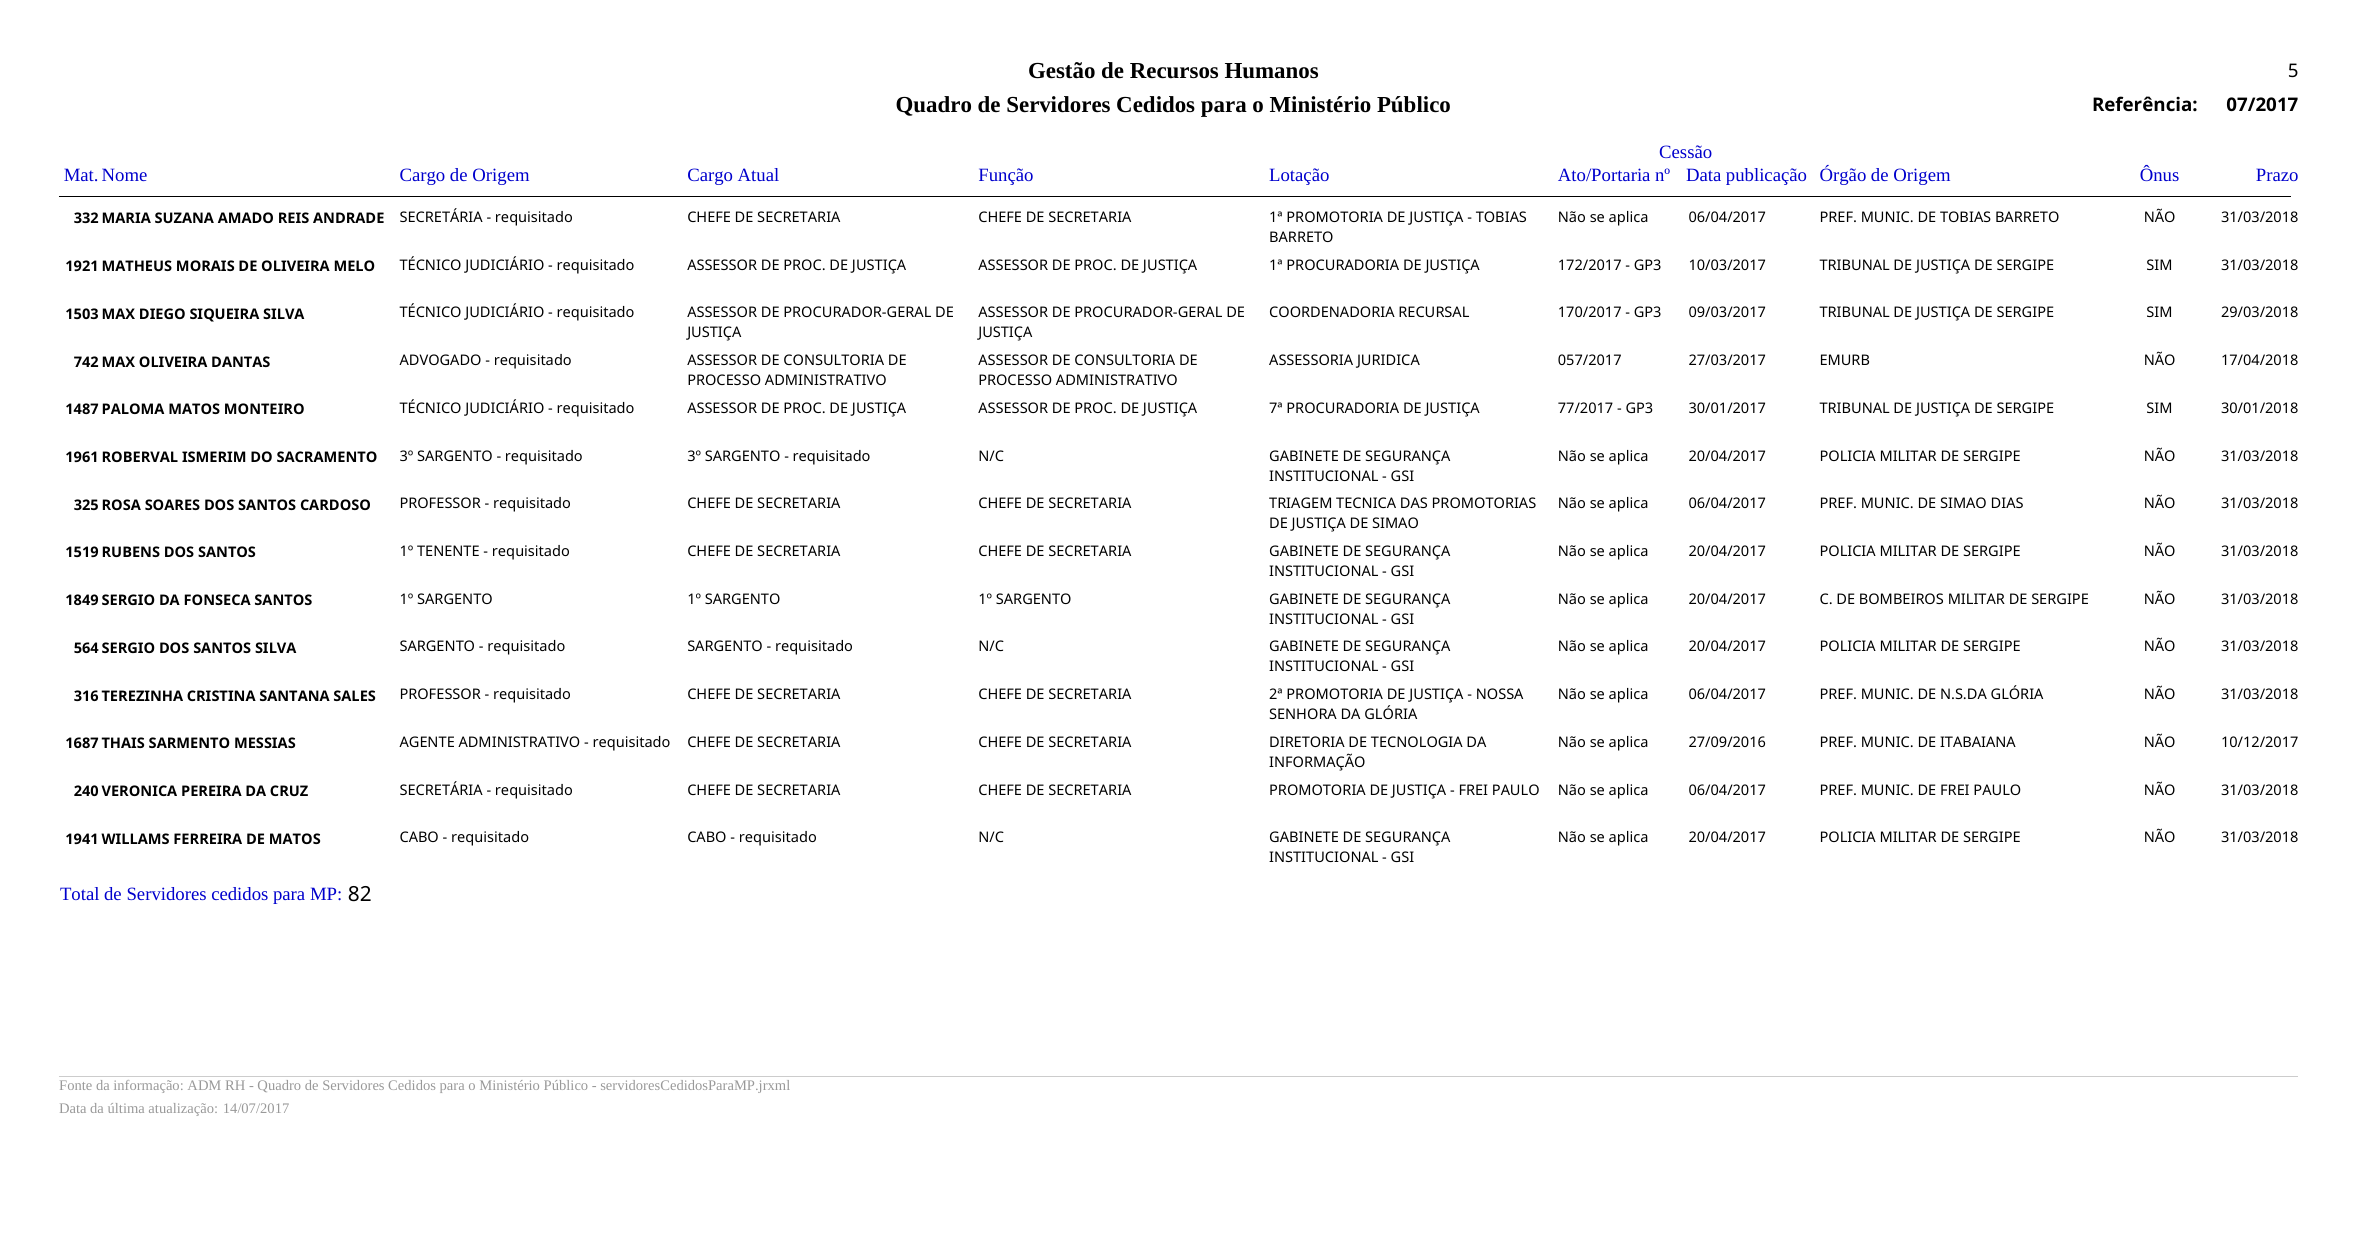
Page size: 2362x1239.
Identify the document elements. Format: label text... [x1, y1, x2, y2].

table_cell [0, 781, 12, 803]
table_cell [1261, 331, 1269, 347]
table_cell [2298, 351, 2361, 374]
table_cell [1558, 520, 1683, 539]
table_header POLICIA MILITAR DE SERGIPE [1819, 541, 2119, 587]
table_cell 1503 [12, 304, 98, 332]
table_cell [0, 474, 12, 490]
table_header CHEFE DE SECRETARIA [978, 541, 1261, 587]
table_cell [681, 164, 687, 193]
table_cell [1552, 685, 1558, 708]
table_header TÉCNICO JUDICIÁRIO - requisitado [399, 302, 681, 349]
table_cell [1813, 521, 1819, 538]
table_cell [1684, 283, 1688, 299]
table_cell [1552, 733, 1558, 756]
table_cell [12, 809, 98, 826]
table_cell [1684, 351, 1688, 374]
table_cell [0, 85, 2361, 91]
table_cell MAX OLIVEIRA DANTAS [101, 351, 393, 396]
table_cell [0, 399, 12, 422]
table_cell [1684, 542, 1688, 565]
table_header PROMOTORIA DE JUSTIÇA - FREI PAULO [1269, 779, 1552, 826]
table_cell [1261, 855, 1269, 872]
table_header 7ª PROCURADORIA DE JUSTIÇA [1269, 398, 1552, 444]
table_cell [2298, 57, 2361, 84]
table_header TÉCNICO JUDICIÁRIO - requisitado [399, 398, 681, 444]
table_cell [2200, 617, 2298, 635]
table_cell [2298, 474, 2361, 490]
table_cell [681, 760, 687, 776]
table_cell 1961 [12, 447, 98, 475]
table_header 17/04/2018 [2200, 350, 2298, 378]
table_cell [2298, 283, 2361, 299]
table_cell [393, 760, 399, 776]
table_cell [1684, 426, 1688, 442]
table_header NÃO [2119, 207, 2200, 231]
table_cell [393, 829, 399, 851]
table_cell [393, 474, 399, 490]
table_cell [0, 141, 1555, 163]
table_cell [970, 331, 978, 347]
table_cell [970, 808, 978, 824]
table_cell 07/2017 [2200, 91, 2298, 124]
table_cell [1813, 426, 1819, 442]
table_cell [1558, 759, 1683, 778]
table_cell [681, 781, 687, 803]
table_cell [1684, 685, 1688, 708]
table_cell [1813, 829, 1819, 851]
table_cell [0, 855, 12, 872]
table_header CHEFE DE SECRETARIA [687, 732, 970, 778]
table_cell MAX DIEGO SIQUEIRA SILVA [101, 304, 393, 349]
table_cell [2298, 91, 2361, 124]
table_cell [1688, 207, 1813, 253]
table_cell [101, 255, 393, 301]
table_cell [1552, 447, 1558, 469]
table_cell [2200, 712, 2298, 730]
table_cell [393, 256, 399, 278]
table_cell [1684, 304, 1688, 326]
table_cell 1849 [12, 590, 98, 618]
table_cell [681, 808, 687, 824]
table_header NÃO [2119, 779, 2200, 803]
table_cell [681, 235, 687, 252]
table_header 1º SARGENTO [978, 589, 1261, 635]
table_cell [0, 57, 345, 84]
table_cell 742 [12, 351, 98, 380]
table_cell [970, 447, 978, 469]
table_cell [681, 256, 687, 278]
table_cell [1819, 302, 2119, 348]
table_cell [970, 208, 978, 231]
table_header GABINETE DE SEGURANÇA INSTITUCIONAL - GSI [1269, 827, 1552, 873]
table_cell [0, 378, 12, 395]
table_cell [1813, 617, 1819, 633]
table_cell 564 [12, 638, 98, 666]
table_cell [0, 590, 12, 612]
table_cell [1558, 255, 1683, 301]
table_cell [393, 283, 399, 299]
table_header 31/03/2018 [2200, 636, 2298, 665]
table_cell [1552, 665, 1558, 681]
table_cell [1558, 616, 1683, 635]
table_cell [681, 351, 687, 374]
table_header Não se aplica [1558, 445, 1683, 472]
table_cell [12, 618, 98, 635]
table_cell [2298, 712, 2361, 729]
table_cell [393, 638, 399, 660]
table_header 1º TENENTE - requisitado [399, 541, 681, 587]
table_cell [681, 495, 687, 517]
table_cell ROSA SOARES DOS SANTOS CARDOSO [101, 495, 393, 539]
table_cell [0, 125, 2361, 141]
table_cell [1552, 569, 1558, 586]
table_cell [681, 474, 687, 490]
table_cell 240 [12, 781, 98, 809]
table_cell [687, 350, 970, 396]
table_header 3º SARGENTO - requisitado [687, 445, 970, 492]
table_header 3º SARGENTO - requisitado [399, 445, 681, 492]
table_header POLICIA MILITAR DE SERGIPE [1819, 445, 2119, 492]
table_cell [687, 302, 970, 348]
table_header Não se aplica [1558, 827, 1683, 854]
table_cell [2200, 398, 2298, 444]
table_cell [1684, 829, 1688, 851]
table_header ASSESSOR DE PROC. DE JUSTIÇA [687, 255, 970, 301]
table_cell [0, 542, 12, 565]
table_cell [101, 350, 393, 396]
table_header Não se aplica [1558, 732, 1683, 759]
table_cell [1261, 208, 1269, 231]
table_cell [1813, 399, 1819, 422]
table_cell [2119, 302, 2200, 348]
table_cell [2298, 542, 2361, 565]
table_cell [393, 542, 399, 565]
table_header 2ª PROMOTORIA DE JUSTIÇA - NOSSA SENHORA DA GLÓRIA [1269, 684, 1552, 730]
table_header GABINETE DE SEGURANÇA INSTITUCIONAL - GSI [1269, 636, 1552, 683]
table_cell [1688, 398, 1813, 444]
table_header 31/03/2018 [2200, 827, 2298, 856]
table_cell [681, 378, 687, 395]
table_cell Cargo de Origem [399, 164, 681, 193]
table_cell [1688, 302, 1813, 348]
table_header NÃO [2119, 541, 2200, 565]
table_cell [1688, 851, 1813, 873]
table_cell [970, 685, 978, 708]
table_cell 5 [2143, 57, 2298, 84]
table_cell [12, 666, 98, 682]
table_cell [393, 164, 399, 193]
table_cell Órgão de Origem [1819, 164, 2119, 193]
table_cell [1269, 207, 1552, 253]
table_cell Lotação [1269, 164, 1552, 193]
table_cell [1684, 638, 1688, 660]
table_cell [2200, 350, 2298, 396]
table_cell [1813, 283, 1819, 299]
table_cell [1552, 808, 1558, 824]
table_header CHEFE DE SECRETARIA [978, 493, 1261, 539]
table_cell [1269, 398, 1552, 444]
table_header 31/03/2018 [2200, 493, 2298, 522]
table_cell [2119, 803, 2200, 826]
table_cell [1688, 708, 1813, 730]
table_cell [970, 569, 978, 586]
table_header Não se aplica [1558, 541, 1683, 568]
table_cell [0, 331, 12, 347]
table_header CABO - requisitado [687, 827, 970, 873]
table_cell 332 [12, 208, 98, 237]
table_cell [0, 808, 12, 824]
table_cell [393, 855, 399, 872]
table_header 31/03/2018 [2200, 207, 2298, 235]
table_cell [2298, 665, 2361, 681]
table_cell [970, 164, 978, 193]
table_cell [1261, 447, 1269, 469]
table_header 09/03/2017 [1688, 302, 1813, 326]
table_header Não se aplica [1558, 636, 1683, 663]
table_header 20/04/2017 [1688, 827, 1813, 851]
table_header NÃO [2119, 732, 2200, 756]
table_cell [2119, 398, 2200, 444]
table_cell [1813, 495, 1819, 517]
table_cell [12, 523, 98, 539]
table_cell [0, 91, 345, 124]
table_cell [1261, 685, 1269, 708]
table_header CHEFE DE SECRETARIA [687, 779, 970, 826]
table_header C. DE BOMBEIROS MILITAR DE SERGIPE [1819, 589, 2119, 635]
table_cell [399, 207, 681, 253]
table_cell [12, 302, 98, 348]
table_cell [2298, 638, 2361, 660]
table_header NÃO [2119, 445, 2200, 469]
table_cell [970, 590, 978, 612]
table_cell [1819, 207, 2119, 253]
table_cell [681, 521, 687, 538]
table_header Não se aplica [1558, 207, 1683, 234]
table_cell [0, 685, 12, 708]
table_cell SERGIO DOS SANTOS SILVA [101, 638, 393, 683]
table_cell [970, 712, 978, 729]
table_cell [2200, 665, 2298, 682]
table_cell [1688, 469, 1813, 492]
table_header PREF. MUNIC. DE SIMAO DIAS [1819, 493, 2119, 539]
table_header N/C [978, 636, 1261, 683]
table_header TRIBUNAL DE JUSTIÇA DE SERGIPE [1819, 398, 2119, 444]
table_cell MARIA SUZANA AMADO REIS ANDRADE [101, 208, 393, 253]
table_cell 1941 [12, 829, 98, 857]
table_cell [2298, 256, 2361, 278]
table_cell [1261, 495, 1269, 517]
table_cell [0, 665, 12, 681]
table_cell ROBERVAL ISMERIM DO SACRAMENTO [101, 447, 393, 492]
table_cell [1552, 331, 1558, 347]
table_header CABO - requisitado [399, 827, 681, 873]
table_cell Ônus [2119, 164, 2200, 193]
table_cell [1269, 350, 1552, 396]
table_cell [12, 762, 98, 778]
table_cell [1269, 302, 1552, 348]
table_cell [393, 808, 399, 824]
table_cell [1552, 521, 1558, 538]
table_cell [0, 521, 12, 538]
table_cell [12, 571, 98, 587]
table_header 20/04/2017 [1688, 636, 1813, 660]
table_cell [970, 781, 978, 803]
table_cell [12, 350, 98, 396]
table_cell [393, 304, 399, 326]
table_cell [1816, 141, 2361, 163]
table_cell [2119, 756, 2200, 778]
table_header 30/01/2017 [1688, 398, 1813, 422]
table_header 1º SARGENTO [687, 589, 970, 635]
table_cell [1684, 665, 1688, 681]
table_header PREF. MUNIC. DE FREI PAULO [1819, 779, 2119, 826]
table_cell [978, 255, 1261, 301]
table_header ASSESSOR DE CONSULTORIA DE PROCESSO ADMINISTRATIVO [687, 350, 970, 396]
table_cell [1552, 781, 1558, 803]
table_cell [1261, 569, 1269, 586]
table_cell [1813, 208, 1819, 231]
table_cell [342, 883, 348, 909]
table_cell [2298, 521, 2361, 538]
table_cell [2298, 426, 2361, 442]
table_header 31/03/2018 [2200, 255, 2298, 283]
table_header 10/12/2017 [2200, 732, 2298, 760]
table_cell [970, 283, 978, 299]
table_cell [2119, 851, 2200, 873]
table_header GABINETE DE SEGURANÇA INSTITUCIONAL - GSI [1269, 589, 1552, 635]
table_cell [1819, 398, 2119, 444]
table_cell Referência: [2004, 91, 2197, 124]
table_cell [0, 873, 2361, 879]
table_cell [1261, 760, 1269, 776]
table_cell 1687 [12, 733, 98, 762]
table_cell [970, 617, 978, 633]
table_cell [1552, 256, 1558, 278]
table_cell [1552, 164, 1558, 193]
table_cell [1688, 612, 1813, 635]
table_cell [1813, 331, 1819, 347]
table_header 06/04/2017 [1688, 493, 1813, 517]
table_cell [12, 207, 98, 253]
table_cell [0, 883, 15, 909]
table_cell [2298, 760, 2361, 776]
table_cell [970, 256, 978, 278]
table_cell [0, 733, 12, 756]
table_cell [681, 638, 687, 660]
table_cell [1552, 304, 1558, 326]
table_cell [1269, 255, 1552, 301]
table_cell [1552, 617, 1558, 633]
table_header TÉCNICO JUDICIÁRIO - requisitado [399, 255, 681, 301]
table_cell [393, 235, 399, 252]
table_cell [1684, 378, 1688, 395]
table_header Não se aplica [1558, 684, 1683, 711]
table_cell [1261, 304, 1269, 326]
table_cell [2200, 856, 2298, 873]
table_cell [393, 617, 399, 633]
table_header CHEFE DE SECRETARIA [687, 541, 970, 587]
table_header CHEFE DE SECRETARIA [687, 684, 970, 730]
table_cell [970, 495, 978, 517]
table_cell [1261, 521, 1269, 538]
table_cell [1813, 781, 1819, 803]
table_cell [1261, 426, 1269, 442]
table_cell [1261, 590, 1269, 612]
table_cell [393, 426, 399, 442]
table_cell Data publicação [1686, 164, 1811, 193]
table_cell [978, 350, 1261, 396]
table_cell [12, 255, 98, 301]
table_cell [393, 399, 399, 422]
table_cell [2119, 565, 2200, 587]
table_cell [1684, 808, 1688, 824]
table_cell [970, 855, 978, 872]
table_cell 325 [12, 495, 98, 523]
table_cell [1688, 660, 1813, 682]
table_cell [1684, 495, 1688, 517]
table_cell RUBENS DOS SANTOS [101, 542, 393, 587]
table_cell 1487 [12, 399, 98, 428]
table_cell [0, 1076, 59, 1100]
table_header 1º SARGENTO [399, 589, 681, 635]
table_cell [12, 475, 98, 492]
table_cell [1261, 351, 1269, 374]
table_header EMURB [1819, 350, 2119, 396]
table_cell [0, 829, 12, 851]
table_header SARGENTO - requisitado [687, 636, 970, 683]
table_cell [2298, 447, 2361, 469]
table_cell [1819, 350, 2119, 396]
table_cell [1813, 590, 1819, 612]
table_cell [681, 590, 687, 612]
table_cell [1813, 855, 1819, 872]
table_cell [681, 208, 687, 231]
table_header ASSESSOR DE PROCURADOR-GERAL DE JUSTIÇA [978, 302, 1261, 349]
table_cell [2200, 569, 2298, 587]
table_cell [681, 542, 687, 565]
table_cell [1558, 711, 1683, 730]
table_cell [399, 398, 681, 444]
table_cell [1261, 235, 1269, 252]
table_cell [1261, 712, 1269, 729]
table_cell Data da última atualização: [59, 1100, 223, 1124]
table_cell [393, 495, 399, 517]
table_header GABINETE DE SEGURANÇA INSTITUCIONAL - GSI [1269, 445, 1552, 492]
table_cell [1261, 665, 1269, 681]
table_cell [393, 447, 399, 469]
table_cell [12, 398, 98, 444]
table_cell [1813, 638, 1819, 660]
table_cell [2298, 495, 2361, 517]
table_cell [1261, 399, 1269, 422]
table_header 31/03/2018 [2200, 779, 2298, 808]
table_cell [970, 304, 978, 326]
table_cell [681, 855, 687, 872]
table_cell [2200, 302, 2298, 348]
table_cell [2200, 522, 2298, 539]
table_cell [399, 302, 681, 348]
table_header SARGENTO - requisitado [399, 636, 681, 683]
table_cell THAIS SARMENTO MESSIAS [101, 733, 393, 778]
table_cell [0, 198, 2361, 207]
table_cell [1684, 712, 1688, 729]
table_cell [2298, 590, 2361, 612]
table_header NÃO [2119, 350, 2200, 374]
table_cell [978, 302, 1261, 348]
table_header POLICIA MILITAR DE SERGIPE [1819, 636, 2119, 683]
table_cell [1813, 760, 1819, 776]
table_cell [0, 617, 12, 633]
table_cell [1813, 733, 1819, 756]
table_cell Prazo [2200, 164, 2298, 193]
table_cell [393, 712, 399, 729]
table_header CHEFE DE SECRETARIA [687, 207, 970, 253]
table_header PREF. MUNIC. DE ITABAIANA [1819, 732, 2119, 778]
table_cell SERGIO DA FONSECA SANTOS [101, 590, 393, 635]
table_cell [1552, 351, 1558, 374]
table_cell [0, 495, 12, 517]
table_cell [1684, 235, 1688, 252]
table_cell [2298, 235, 2361, 252]
table_cell [1688, 350, 1813, 396]
table_cell [1261, 542, 1269, 565]
table_cell [12, 857, 98, 873]
table_cell [1558, 472, 1683, 492]
table_header ASSESSOR DE PROCURADOR-GERAL DE JUSTIÇA [687, 302, 970, 349]
table_cell [393, 521, 399, 538]
table_cell [499, 883, 2361, 909]
table_header PREF. MUNIC. DE N.S.DA GLÓRIA [1819, 684, 2119, 730]
table_cell [1684, 617, 1688, 633]
table_cell [2200, 474, 2298, 492]
table_header 31/03/2018 [2200, 589, 2298, 617]
table_cell [2119, 660, 2200, 682]
table_cell [2119, 612, 2200, 635]
table_cell [1552, 855, 1558, 872]
table_cell [0, 638, 12, 660]
table_header 06/04/2017 [1688, 779, 1813, 803]
table_cell [393, 208, 399, 231]
table_cell [1688, 255, 1813, 301]
table_header 77/2017 - GP3 [1558, 398, 1683, 425]
table_cell [1688, 803, 1813, 826]
table_cell [1813, 808, 1819, 824]
table_cell [2298, 331, 2361, 347]
table_cell [1261, 378, 1269, 395]
table_cell [1261, 781, 1269, 803]
table_header 20/04/2017 [1688, 541, 1813, 565]
table_header N/C [978, 445, 1261, 492]
table_cell [0, 913, 2361, 1076]
table_cell [393, 665, 399, 681]
table_cell [0, 569, 12, 586]
table_cell [0, 304, 12, 326]
table_cell [399, 350, 681, 396]
table_header ADVOGADO - requisitado [399, 350, 681, 396]
table_cell MATHEUS MORAIS DE OLIVEIRA MELO [101, 256, 393, 301]
table_cell [1813, 256, 1819, 278]
table_cell [1813, 447, 1819, 469]
table_cell [970, 829, 978, 851]
table_cell [0, 447, 12, 469]
table_header COORDENADORIA RECURSAL [1269, 302, 1552, 349]
table_cell [393, 351, 399, 374]
table_cell [393, 733, 399, 756]
table_cell [2200, 760, 2298, 778]
table_header 057/2017 [1558, 350, 1683, 377]
table_header SECRETÁRIA - requisitado [399, 779, 681, 826]
table_cell [1552, 378, 1558, 395]
table_cell [687, 207, 970, 253]
table_header SIM [2119, 302, 2200, 326]
table_cell Gestão de Recursos Humanos [345, 57, 2001, 85]
table_cell [681, 447, 687, 469]
table_header PREF. MUNIC. DE TOBIAS BARRETO [1819, 207, 2119, 253]
table_cell [1688, 517, 1813, 539]
table_cell [1552, 542, 1558, 565]
table_cell [681, 304, 687, 326]
table_cell [0, 208, 12, 231]
table_cell 1519 [12, 542, 98, 571]
table_cell [970, 378, 978, 395]
table_header CHEFE DE SECRETARIA [978, 684, 1261, 730]
table_cell [1558, 854, 1683, 873]
table_cell [970, 638, 978, 660]
table_cell [393, 590, 399, 612]
table_cell [2298, 378, 2361, 395]
table_cell [101, 398, 393, 444]
table_cell [2298, 164, 2361, 193]
table_cell [2001, 57, 2143, 84]
table_header Não se aplica [1558, 779, 1683, 806]
table_cell [2298, 617, 2361, 633]
table_cell [970, 426, 978, 442]
table_cell [1558, 806, 1683, 826]
table_cell [1684, 447, 1688, 469]
table_cell [970, 760, 978, 776]
table_cell [1813, 351, 1819, 374]
table_cell [681, 569, 687, 586]
table_cell 1921 [12, 256, 98, 284]
table_cell [681, 685, 687, 708]
table_cell [1819, 255, 2119, 301]
table_cell [0, 760, 12, 776]
table_cell [970, 733, 978, 756]
table_cell 14/07/2017 [223, 1100, 377, 1124]
table_cell [0, 256, 12, 278]
table_header ASSESSOR DE PROC. DE JUSTIÇA [687, 398, 970, 444]
table_cell [1261, 474, 1269, 490]
table_cell [1552, 638, 1558, 660]
table_cell [0, 351, 12, 374]
table_header 31/03/2018 [2200, 541, 2298, 569]
table_cell Total de Servidores cedidos para MP: [15, 883, 342, 912]
table_header Não se aplica [1558, 493, 1683, 520]
table_cell [2119, 350, 2200, 396]
table_cell [970, 665, 978, 681]
table_cell [1552, 712, 1558, 729]
table_header 31/03/2018 [2200, 684, 2298, 712]
table_cell [1552, 426, 1558, 442]
table_cell [970, 235, 978, 252]
table_header NÃO [2119, 589, 2200, 612]
table_cell [0, 712, 12, 729]
table_cell [2200, 207, 2298, 253]
table_cell [1261, 164, 1269, 193]
table_cell [1684, 256, 1688, 278]
table_cell Mat. [29, 164, 98, 193]
table_cell [393, 331, 399, 347]
table_cell [1558, 302, 1683, 348]
table_cell [1684, 781, 1688, 803]
table_cell Quadro de Servidores Cedidos para o Ministério Público [345, 91, 2001, 124]
table_cell [681, 712, 687, 729]
table_cell [1813, 378, 1819, 395]
table_cell [1552, 760, 1558, 776]
table_header 29/03/2018 [2200, 302, 2298, 331]
table_cell [399, 255, 681, 301]
table_cell [2298, 855, 2361, 872]
table_cell [1558, 207, 1683, 253]
table_header 31/03/2018 [2200, 445, 2298, 474]
table_cell [970, 474, 978, 490]
table_cell [1811, 164, 1819, 193]
table_cell [1684, 331, 1688, 347]
table_cell [1552, 283, 1558, 299]
table_cell [377, 1100, 2361, 1124]
table_cell [1552, 235, 1558, 252]
table_cell [1813, 235, 1819, 252]
table_cell [1684, 474, 1688, 490]
table_cell Cargo Atual [687, 164, 970, 193]
table_header 170/2017 - GP3 [1558, 302, 1683, 329]
table_cell [1261, 617, 1269, 633]
table_cell [1261, 256, 1269, 278]
table_cell [2298, 208, 2361, 231]
table_cell [393, 781, 399, 803]
table_cell [2298, 685, 2361, 708]
table_header SIM [2119, 255, 2200, 278]
table_header ASSESSORIA JURIDICA [1269, 350, 1552, 396]
table_cell [1558, 350, 1683, 396]
table_cell Função [978, 164, 1261, 193]
table_header ASSESSOR DE CONSULTORIA DE PROCESSO ADMINISTRATIVO [978, 350, 1261, 396]
table_cell [1684, 590, 1688, 612]
table_header CHEFE DE SECRETARIA [978, 779, 1261, 826]
table_cell [681, 426, 687, 442]
table_header N/C [978, 827, 1261, 873]
table_cell [970, 399, 978, 422]
table_cell [2298, 1076, 2361, 1100]
table_cell [1558, 663, 1683, 682]
table_cell [1552, 590, 1558, 612]
table_header PROFESSOR - requisitado [399, 684, 681, 730]
table_cell 316 [12, 685, 98, 714]
table_cell [1813, 712, 1819, 729]
table_header PROFESSOR - requisitado [399, 493, 681, 539]
table_cell [1552, 208, 1558, 231]
table_cell [12, 714, 98, 730]
table_cell [1261, 733, 1269, 756]
table_cell [1261, 638, 1269, 660]
table_cell [2119, 255, 2200, 301]
table_cell [978, 398, 1261, 444]
table_header TRIAGEM TECNICA DAS PROMOTORIAS DE JUSTIÇA DE SIMAO [1269, 493, 1552, 539]
table_cell [2119, 469, 2200, 492]
table_cell [1684, 399, 1688, 422]
table_header GABINETE DE SEGURANÇA INSTITUCIONAL - GSI [1269, 541, 1552, 587]
table_cell Ato/Portaria nº [1558, 164, 1686, 193]
table_cell [978, 207, 1261, 253]
table_cell [970, 351, 978, 374]
table_header 172/2017 - GP3 [1558, 255, 1683, 282]
table_cell [1813, 474, 1819, 490]
table_cell [1684, 760, 1688, 776]
table_cell [681, 399, 687, 422]
table_cell [2298, 304, 2361, 326]
table_cell [1261, 808, 1269, 824]
table_cell [681, 617, 687, 633]
table_header NÃO [2119, 636, 2200, 660]
table_cell [1261, 829, 1269, 851]
table_cell [1688, 756, 1813, 778]
table_cell [0, 164, 29, 193]
table_cell [101, 302, 393, 348]
table_header 82 [348, 879, 499, 909]
table_header 1ª PROMOTORIA DE JUSTIÇA - TOBIAS BARRETO [1269, 207, 1552, 253]
table_cell [1684, 855, 1688, 872]
table_header TRIBUNAL DE JUSTIÇA DE SERGIPE [1819, 255, 2119, 301]
table_header 20/04/2017 [1688, 589, 1813, 612]
table_cell [681, 733, 687, 756]
table_cell [1688, 565, 1813, 587]
table_cell [2298, 733, 2361, 756]
table_cell [970, 542, 978, 565]
table_cell [393, 685, 399, 708]
table_cell Fonte da informação: ADM RH - Quadro de Servidores Cedidos para o Ministério Público - servidoresCedidosParaMP.jrxml [59, 1077, 2298, 1100]
table_cell [1552, 474, 1558, 490]
table_cell [393, 569, 399, 586]
table_header SECRETÁRIA - requisitado [399, 207, 681, 253]
table_cell [1813, 304, 1819, 326]
table_header ASSESSOR DE PROC. DE JUSTIÇA [978, 398, 1261, 444]
table_cell [1684, 208, 1688, 231]
table_cell [681, 829, 687, 851]
table_cell Nome [101, 164, 393, 193]
table_header 10/03/2017 [1688, 255, 1813, 278]
table_cell Cessão [1555, 141, 1816, 163]
table_cell [0, 235, 12, 252]
table_cell [2298, 399, 2361, 422]
table_cell [0, 1100, 59, 1124]
table_header DIRETORIA DE TECNOLOGIA DA INFORMAÇÃO [1269, 732, 1552, 778]
table_header 1ª PROCURADORIA DE JUSTIÇA [1269, 255, 1552, 301]
table_cell [687, 398, 970, 444]
table_header 30/01/2018 [2200, 398, 2298, 426]
table_cell [2298, 569, 2361, 586]
table_cell [0, 283, 12, 299]
table_cell [101, 207, 393, 253]
table_cell [1261, 283, 1269, 299]
table_cell TEREZINHA CRISTINA SANTANA SALES [101, 685, 393, 730]
table_cell [2119, 517, 2200, 539]
table_cell [1684, 733, 1688, 756]
table_cell WILLAMS FERREIRA DE MATOS [101, 829, 393, 873]
table_header ASSESSOR DE PROC. DE JUSTIÇA [978, 255, 1261, 301]
table_header TRIBUNAL DE JUSTIÇA DE SERGIPE [1819, 302, 2119, 349]
table_header POLICIA MILITAR DE SERGIPE [1819, 827, 2119, 873]
table_cell [1558, 398, 1683, 444]
table_cell PALOMA MATOS MONTEIRO [101, 399, 393, 444]
table_cell [1552, 495, 1558, 517]
table_cell [970, 521, 978, 538]
table_header 27/03/2017 [1688, 350, 1813, 374]
table_header CHEFE DE SECRETARIA [978, 207, 1261, 253]
table_cell [687, 255, 970, 301]
table_cell [2119, 708, 2200, 730]
table_cell [1813, 542, 1819, 565]
table_cell [1813, 685, 1819, 708]
table_header NÃO [2119, 684, 2200, 708]
table_header NÃO [2119, 827, 2200, 851]
table_header NÃO [2119, 493, 2200, 517]
table_cell [681, 665, 687, 681]
table_cell [681, 331, 687, 347]
table_cell [1552, 829, 1558, 851]
table_header CHEFE DE SECRETARIA [687, 493, 970, 539]
table_cell [2298, 829, 2361, 851]
table_header 06/04/2017 [1688, 207, 1813, 231]
table_cell [393, 378, 399, 395]
table_header 27/09/2016 [1688, 732, 1813, 756]
table_cell [1684, 569, 1688, 586]
table_header 06/04/2017 [1688, 684, 1813, 708]
table_header CHEFE DE SECRETARIA [978, 732, 1261, 778]
table_header Não se aplica [1558, 589, 1683, 616]
table_header SIM [2119, 398, 2200, 422]
table_cell [2298, 808, 2361, 824]
table_cell [1684, 521, 1688, 538]
table_cell [1552, 399, 1558, 422]
table_cell [1558, 568, 1683, 587]
table_header 20/04/2017 [1688, 445, 1813, 469]
table_cell [2119, 207, 2200, 253]
table_cell [1813, 665, 1819, 681]
table_cell [2200, 255, 2298, 301]
table_cell [1813, 569, 1819, 586]
table_header AGENTE ADMINISTRATIVO - requisitado [399, 732, 681, 778]
table_header [0, 0, 2361, 57]
table_cell [2200, 808, 2298, 826]
table_cell [0, 426, 12, 442]
table_cell VERONICA PEREIRA DA CRUZ [101, 781, 393, 826]
table_cell [681, 283, 687, 299]
table_cell [2298, 781, 2361, 803]
